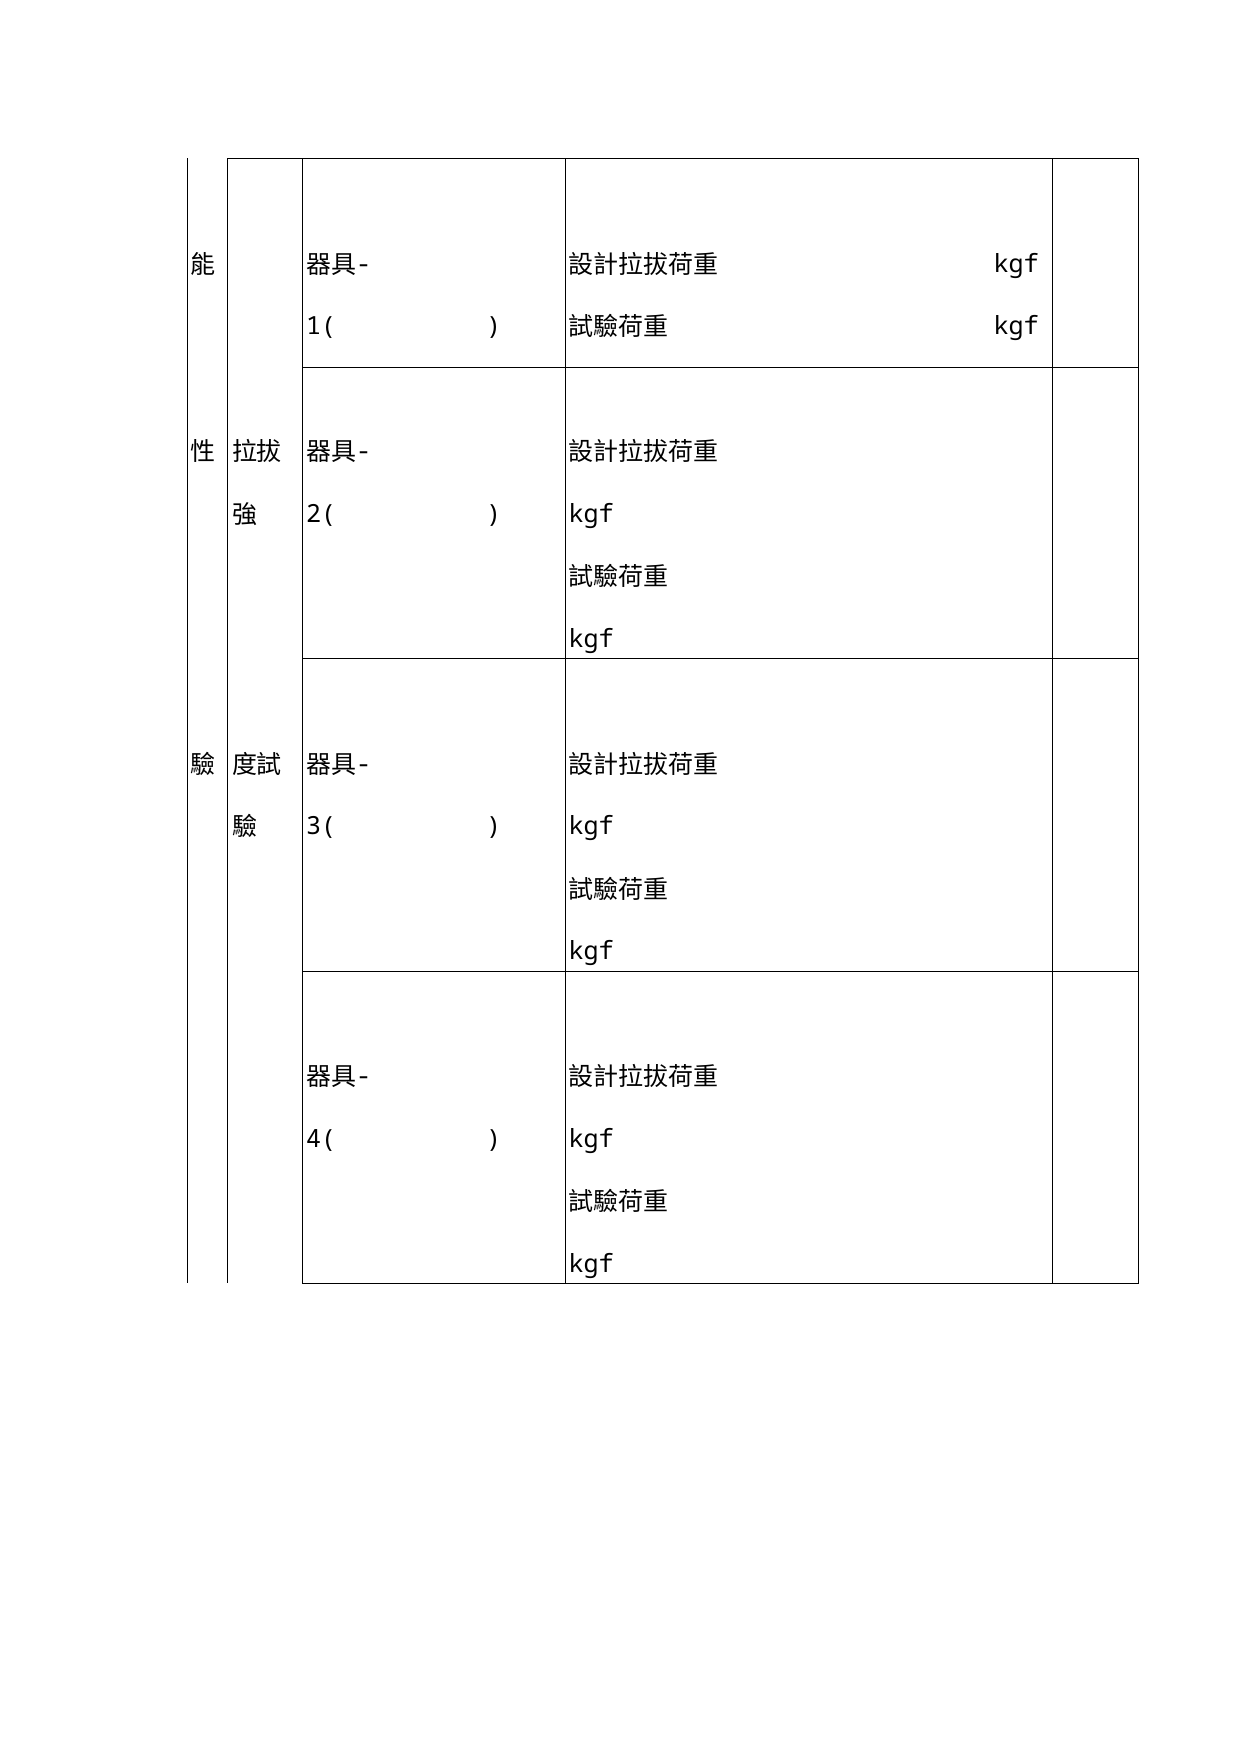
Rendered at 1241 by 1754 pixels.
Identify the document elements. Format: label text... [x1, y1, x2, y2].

table_cell [1053, 159, 1138, 367]
table_cell 器具-1( ) [303, 159, 565, 367]
table_cell [1053, 659, 1138, 971]
table_cell 設計拉拔荷重 kgf 試驗荷重 kgf [566, 659, 1052, 971]
table_cell 驗 [188, 658, 227, 971]
table_cell 拉拔強 [228, 367, 302, 658]
table_cell 器具-3( ) [303, 659, 565, 971]
table_cell [228, 159, 302, 367]
table_cell 能 [188, 158, 227, 367]
table_cell [1053, 368, 1138, 658]
table_cell [188, 971, 227, 1283]
table_cell 設計拉拔荷重 kgf 試驗荷重 kgf [566, 368, 1052, 658]
table_cell 度試驗 [228, 658, 302, 971]
table_cell 器具-2( ) [303, 368, 565, 658]
table_cell 性 [188, 367, 227, 658]
table_cell [1053, 972, 1138, 1283]
table_cell [228, 971, 302, 1283]
table_cell 設計拉拔荷重 kgf 試驗荷重 kgf [566, 159, 1052, 367]
table_cell 設計拉拔荷重 kgf 試驗荷重 kgf [566, 972, 1052, 1283]
table_cell 器具-4( ) [303, 972, 565, 1283]
